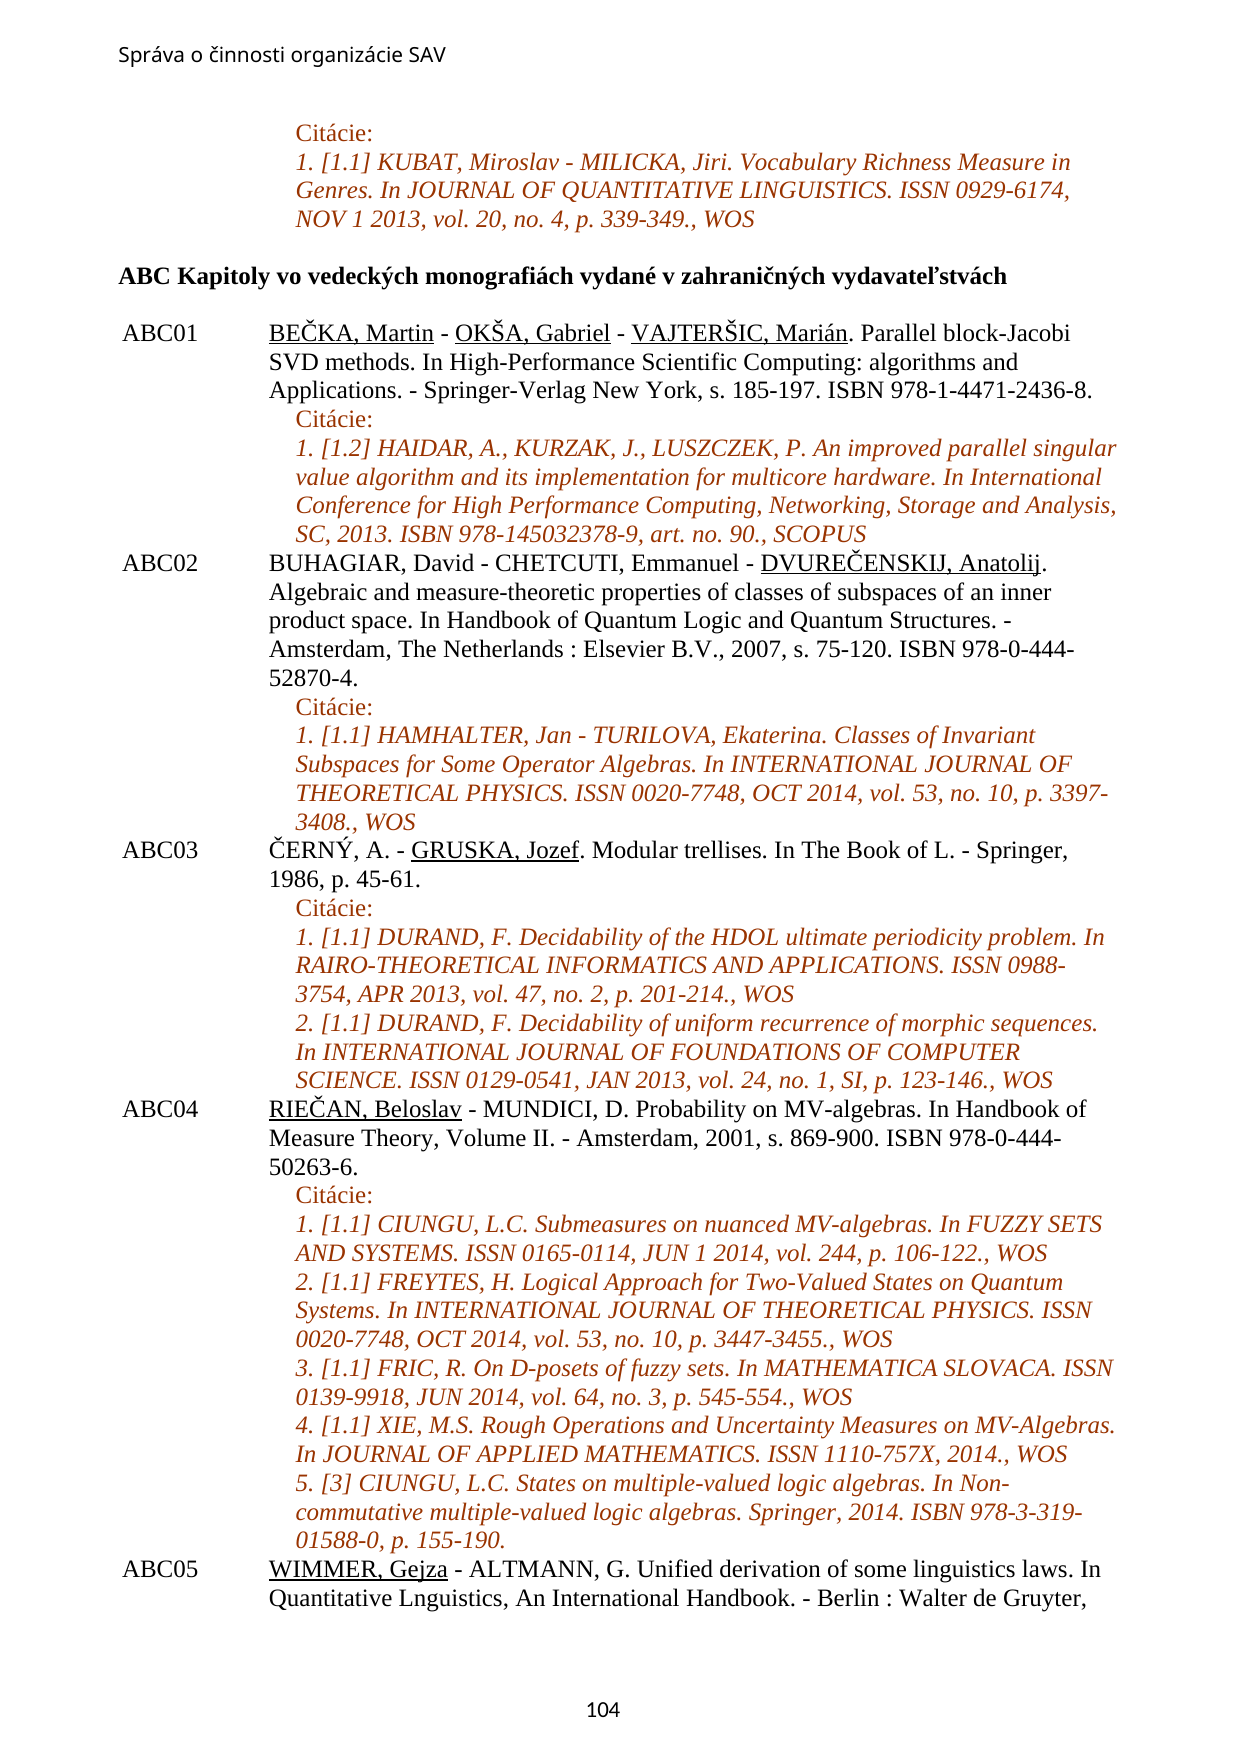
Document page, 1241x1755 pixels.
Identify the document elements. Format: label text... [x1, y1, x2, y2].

text 1. [1.1] CIUNGU, L.C. Submeasures on nuanced MV-algebras. In FUZZY SETS AND SYSTEMS. ISSN 0165-0114, JUN 1 2014, vol. 244, p. 106-122., WOS [295, 1209, 1122, 1267]
text Citácie: [295, 1180, 1122, 1209]
text Citácie: [295, 692, 1122, 720]
table_header ABC04 [122, 1094, 269, 1180]
table_header ABC03 [122, 835, 269, 893]
table_header ABC02 [122, 548, 269, 692]
text 4. [1.1] XIE, M.S. Rough Operations and Uncertainty Measures on MV-Algebras. In JOURNAL OF APPLIED MATHEMATICS. ISSN 1110-757X, 2014., WOS [295, 1410, 1122, 1468]
table_header ČERNÝ, A. - GRUSKA, Jozef. Modular trellises. In The Book of L. - Springer, 1986, p. 45-61. [269, 835, 1122, 893]
text ABC Kapitoly vo vedeckých monografiách vydané v zahraničných vydavateľstvách [118, 261, 1122, 318]
text Citácie: [295, 893, 1122, 922]
text 1. [1.2] HAIDAR, A., KURZAK, J., LUSZCZEK, P. An improved parallel singular value algorithm and its implementation for multicore hardware. In International Conference for High Performance Computing, Networking, Storage and Analysis, SC, 2013. ISBN 978-145032378-9, art. no. 90., SCOPUS [295, 433, 1122, 548]
table_header ABC01 [122, 318, 269, 404]
text Citácie: [295, 118, 1122, 147]
table_header BUHAGIAR, David - CHETCUTI, Emmanuel - DVUREČENSKIJ, Anatolij. Algebraic and measure-theoretic properties of classes of subspaces of an inner product space. In Handbook of Quantum Logic and Quantum Structures. - Amsterdam, The Netherlands : Elsevier B.V., 2007, s. 75-120. ISBN 978-0-444-52870-4. [269, 548, 1122, 692]
text 1. [1.1] HAMHALTER, Jan - TURILOVA, Ekaterina. Classes of Invariant Subspaces for Some Operator Algebras. In INTERNATIONAL JOURNAL OF THEORETICAL PHYSICS. ISSN 0020-7748, OCT 2014, vol. 53, no. 10, p. 3397-3408., WOS [295, 720, 1122, 835]
table_header ABC05 [122, 1554, 269, 1612]
table_header WIMMER, Gejza - ALTMANN, G. Unified derivation of some linguistics laws. In Quantitative Lnguistics, An International Handbook. - Berlin : Walter de Gruyter, [269, 1554, 1122, 1612]
text Citácie: [295, 404, 1122, 433]
text 5. [3] CIUNGU, L.C. States on multiple-valued logic algebras. In Non-commutative multiple-valued logic algebras. Springer, 2014. ISBN 978-3-319-01588-0, p. 155-190. [295, 1468, 1122, 1554]
text 1. [1.1] DURAND, F. Decidability of the HDOL ultimate periodicity problem. In RAIRO-THEORETICAL INFORMATICS AND APPLICATIONS. ISSN 0988-3754, APR 2013, vol. 47, no. 2, p. 201-214., WOS [295, 922, 1122, 1008]
table_header BEČKA, Martin - OKŠA, Gabriel - VAJTERŠIC, Marián. Parallel block-Jacobi SVD methods. In High-Performance Scientific Computing: algorithms and Applications. - Springer-Verlag New York, s. 185-197. ISBN 978-1-4471-2436-8. [269, 318, 1122, 404]
text 1. [1.1] KUBAT, Miroslav - MILICKA, Jiri. Vocabulary Richness Measure in Genres. In JOURNAL OF QUANTITATIVE LINGUISTICS. ISSN 0929-6174, NOV 1 2013, vol. 20, no. 4, p. 339-349., WOS [295, 147, 1122, 261]
text 2. [1.1] FREYTES, H. Logical Approach for Two-Valued States on Quantum Systems. In INTERNATIONAL JOURNAL OF THEORETICAL PHYSICS. ISSN 0020-7748, OCT 2014, vol. 53, no. 10, p. 3447-3455., WOS [295, 1267, 1122, 1353]
table_header RIEČAN, Beloslav - MUNDICI, D. Probability on MV-algebras. In Handbook of Measure Theory, Volume II. - Amsterdam, 2001, s. 869-900. ISBN 978-0-444-50263-6. [269, 1094, 1122, 1180]
text 2. [1.1] DURAND, F. Decidability of uniform recurrence of morphic sequences. In INTERNATIONAL JOURNAL OF FOUNDATIONS OF COMPUTER SCIENCE. ISSN 0129-0541, JAN 2013, vol. 24, no. 1, SI, p. 123-146., WOS [295, 1008, 1122, 1094]
text 3. [1.1] FRIC, R. On D-posets of fuzzy sets. In MATHEMATICA SLOVACA. ISSN 0139-9918, JUN 2014, vol. 64, no. 3, p. 545-554., WOS [295, 1353, 1122, 1410]
